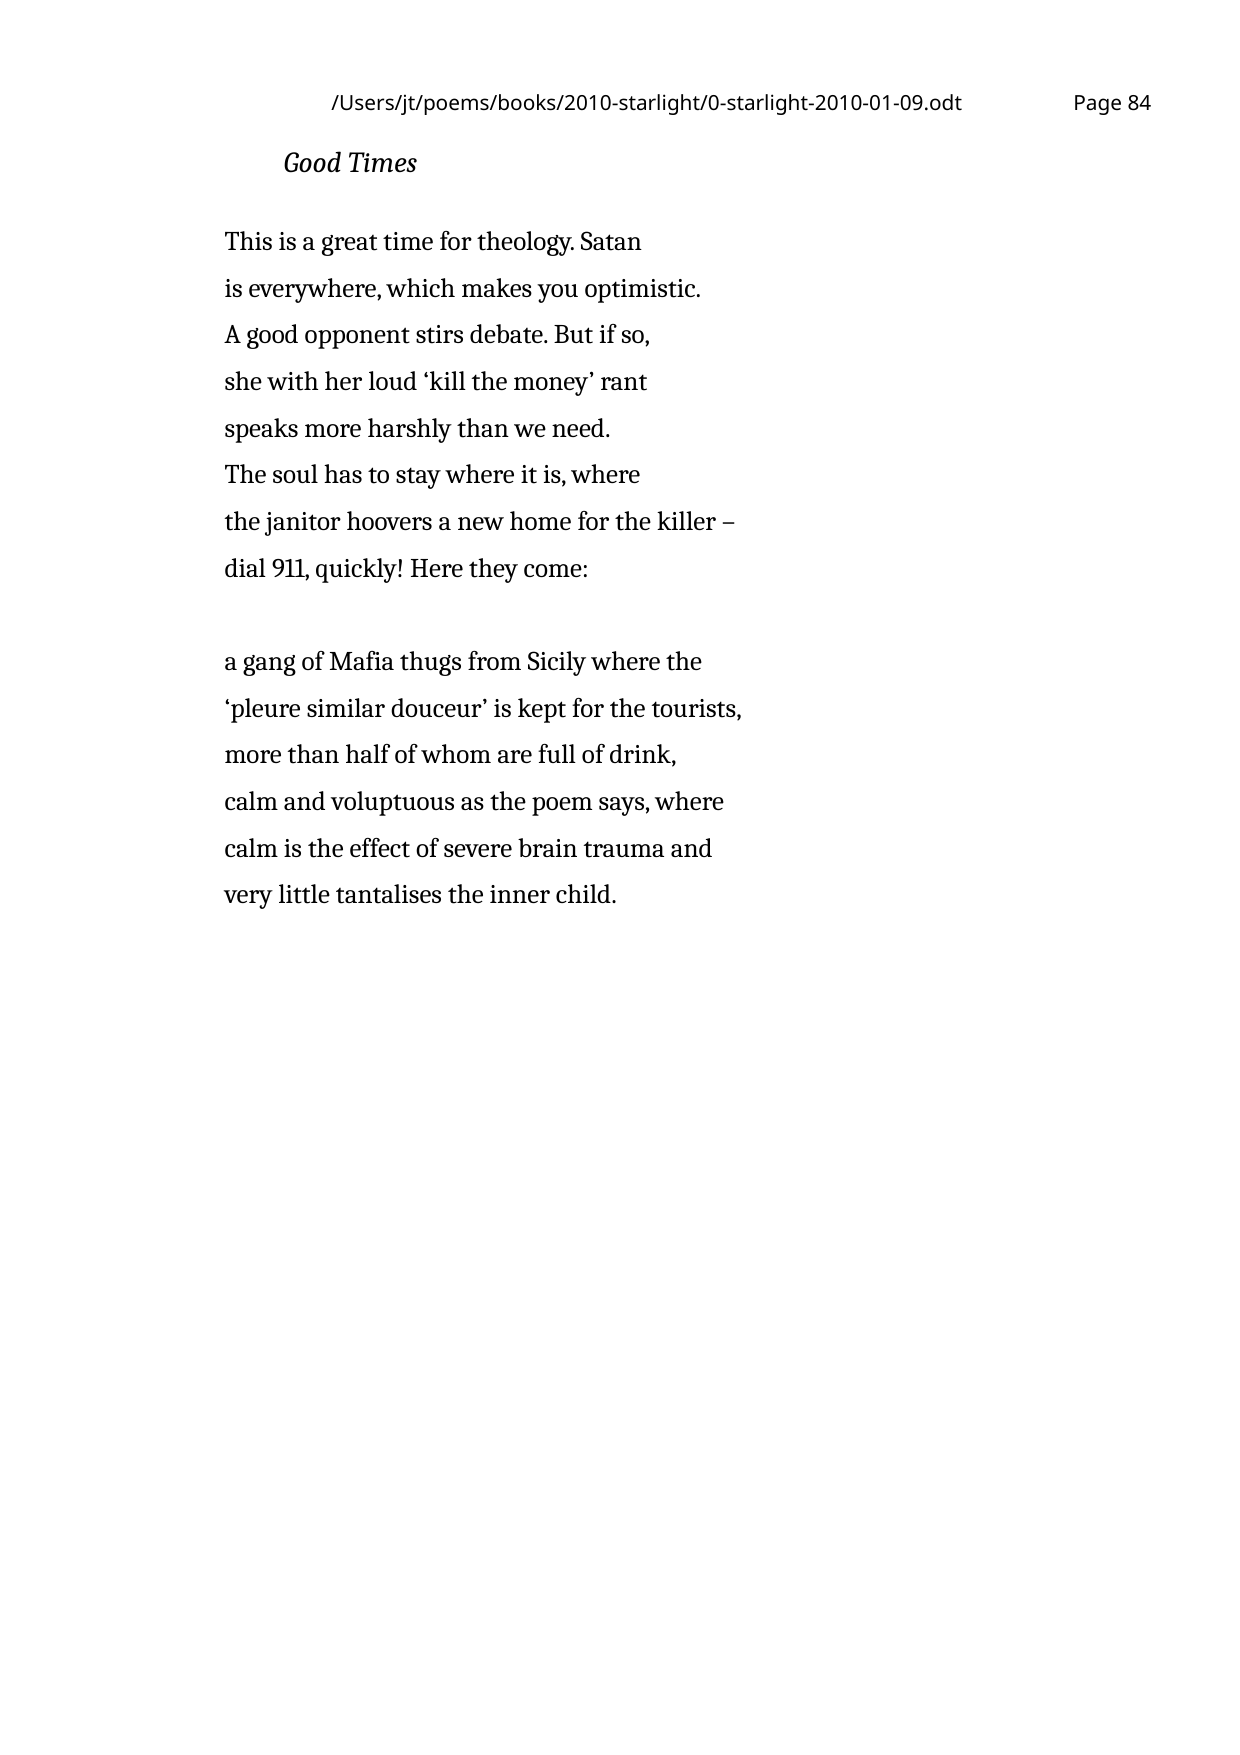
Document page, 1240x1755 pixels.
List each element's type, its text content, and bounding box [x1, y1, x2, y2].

text ‘pleure similar douceur’ is kept for the tourists, [224, 693, 1151, 724]
text is everywhere, which makes you optimistic. [224, 273, 1151, 304]
text A good opponent stirs debate. But if so, [224, 319, 1151, 351]
text The soul has to stay where it is, where [224, 459, 1151, 491]
text a gang of Mafia thugs from Sicily where the [224, 646, 1151, 677]
text very little tantalises the inner child. [224, 879, 1151, 911]
text the janitor hoovers a new home for the killer – [224, 506, 1151, 537]
text she with her loud ‘kill the money’ rant [224, 366, 1151, 397]
text This is a great time for theology. Satan [224, 226, 1151, 257]
text dial 911, quickly! Here they come: [224, 553, 1151, 584]
text speaks more harshly than we need. [224, 413, 1151, 444]
text calm and voluptuous as the poem says, where [224, 786, 1151, 817]
text more than half of whom are full of drink, [224, 739, 1151, 771]
text calm is the effect of severe brain trauma and [224, 833, 1151, 864]
title Good Times [283, 146, 1062, 180]
